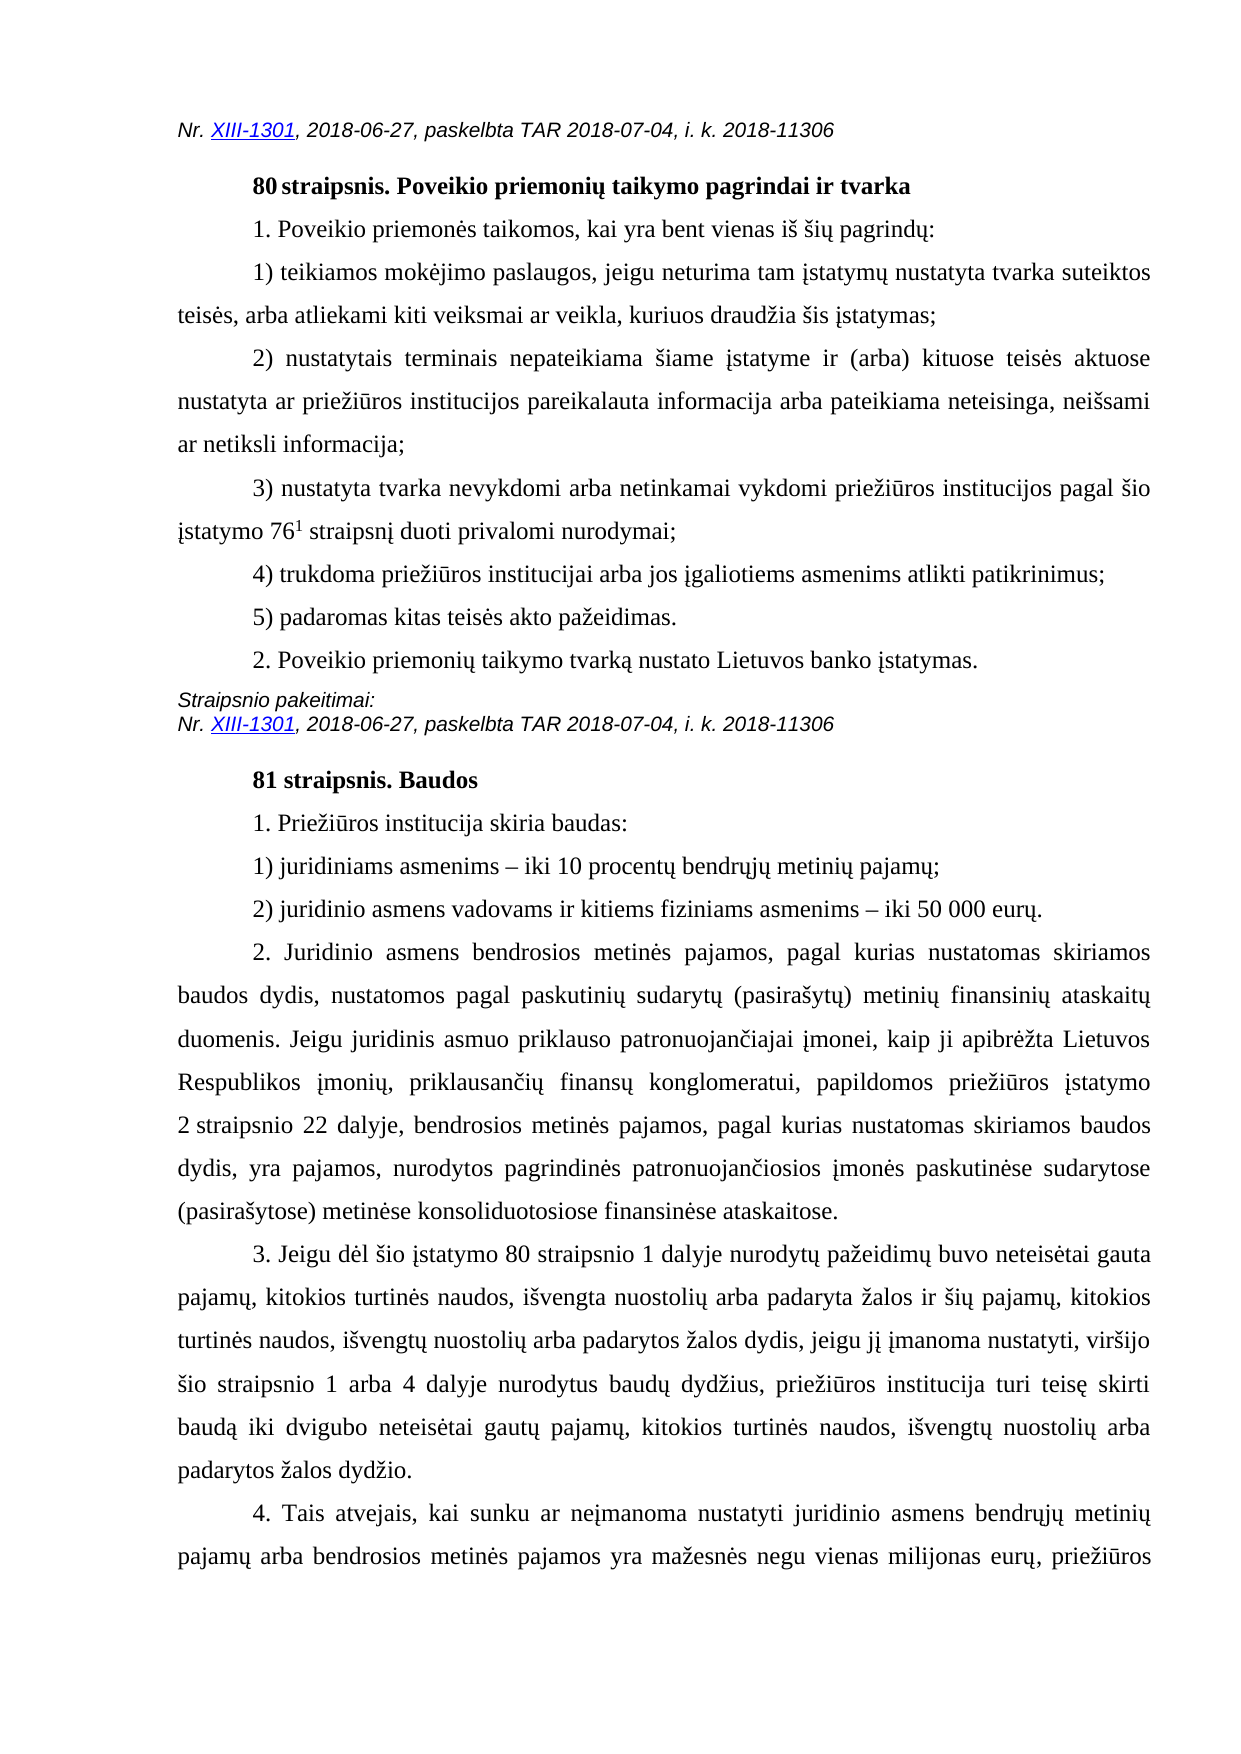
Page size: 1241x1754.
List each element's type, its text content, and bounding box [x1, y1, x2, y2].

text 1. Poveikio priemonės taikomos, kai yra bent vienas iš šių pagrindų: [177, 214, 1152, 243]
text 3. Jeigu dėl šio įstatymo 80 straipsnio 1 dalyje nurodytų pažeidimų buvo neteisėtai gauta pajamų, kitokios turtinės naudos, išvengta nuostolių arba padaryta žalos ir šių pajamų, kitokios turtinės naudos, išvengtų nuostolių arba padarytos žalos dydis, jeigu jį įmanoma nustatyti, viršijo šio straipsnio 1 arba 4 dalyje nurodytus baudų dydžius, priežiūros institucija turi teisę skirti baudą iki dvigubo neteisėtai gautų pajamų, kitokios turtinės naudos, išvengtų nuostolių arba padarytos žalos dydžio. [177, 1239, 1152, 1484]
text Nr. XIII-1301, 2018-06-27, paskelbta TAR 2018-07-04, i. k. 2018-11306 [177, 118, 1152, 142]
text 4. Tais atvejais, kai sunku ar neįmanoma nustatyti juridinio asmens bendrųjų metinių pajamų arba bendrosios metinės pajamos yra mažesnės negu vienas milijonas eurų, priežiūros [177, 1498, 1152, 1570]
text 5) padaromas kitas teisės akto pažeidimas. [177, 602, 1152, 631]
text 81 straipsnis. Baudos [177, 765, 1152, 794]
text 2. Juridinio asmens bendrosios metinės pajamos, pagal kurias nustatomas skiriamos baudos dydis, nustatomos pagal paskutinių sudarytų (pasirašytų) metinių finansinių ataskaitų duomenis. Jeigu juridinis asmuo priklauso patronuojančiajai įmonei, kaip ji apibrėžta Lietuvos Respublikos įmonių, priklausančių finansų konglomeratui, papildomos priežiūros įstatymo 2 straipsnio 22 dalyje, bendrosios metinės pajamos, pagal kurias nustatomas skiriamos baudos dydis, yra pajamos, nurodytos pagrindinės patronuojančiosios įmonės paskutinėse sudarytose (pasirašytose) metinėse konsoliduotosiose finansinėse ataskaitose. [177, 937, 1152, 1225]
text Straipsnio pakeitimai: [177, 688, 1152, 712]
text 80 straipsnis. Poveikio priemonių taikymo pagrindai ir tvarka [177, 171, 1152, 199]
text 2. Poveikio priemonių taikymo tvarką nustato Lietuvos banko įstatymas. [177, 645, 1152, 674]
text Nr. XIII-1301, 2018-06-27, paskelbta TAR 2018-07-04, i. k. 2018-11306 [177, 712, 1152, 736]
text 4) trukdoma priežiūros institucijai arba jos įgaliotiems asmenims atlikti patikrinimus; [177, 559, 1152, 588]
text 1) teikiamos mokėjimo paslaugos, jeigu neturima tam įstatymų nustatyta tvarka suteiktos teisės, arba atliekami kiti veiksmai ar veikla, kuriuos draudžia šis įstatymas; [177, 257, 1152, 329]
text 2) nustatytais terminais nepateikiama šiame įstatyme ir (arba) kituose teisės aktuose nustatyta ar priežiūros institucijos pareikalauta informacija arba pateikiama neteisinga, neišsami ar netiksli informacija; [177, 343, 1152, 458]
text 3) nustatyta tvarka nevykdomi arba netinkamai vykdomi priežiūros institucijos pagal šio įstatymo 761 straipsnį duoti privalomi nurodymai; [177, 473, 1152, 544]
text 1) juridiniams asmenims – iki 10 procentų bendrųjų metinių pajamų; [177, 851, 1152, 880]
text 2) juridinio asmens vadovams ir kitiems fiziniams asmenims – iki 50 000 eurų. [177, 894, 1152, 923]
text 1. Priežiūros institucija skiria baudas: [177, 808, 1152, 837]
